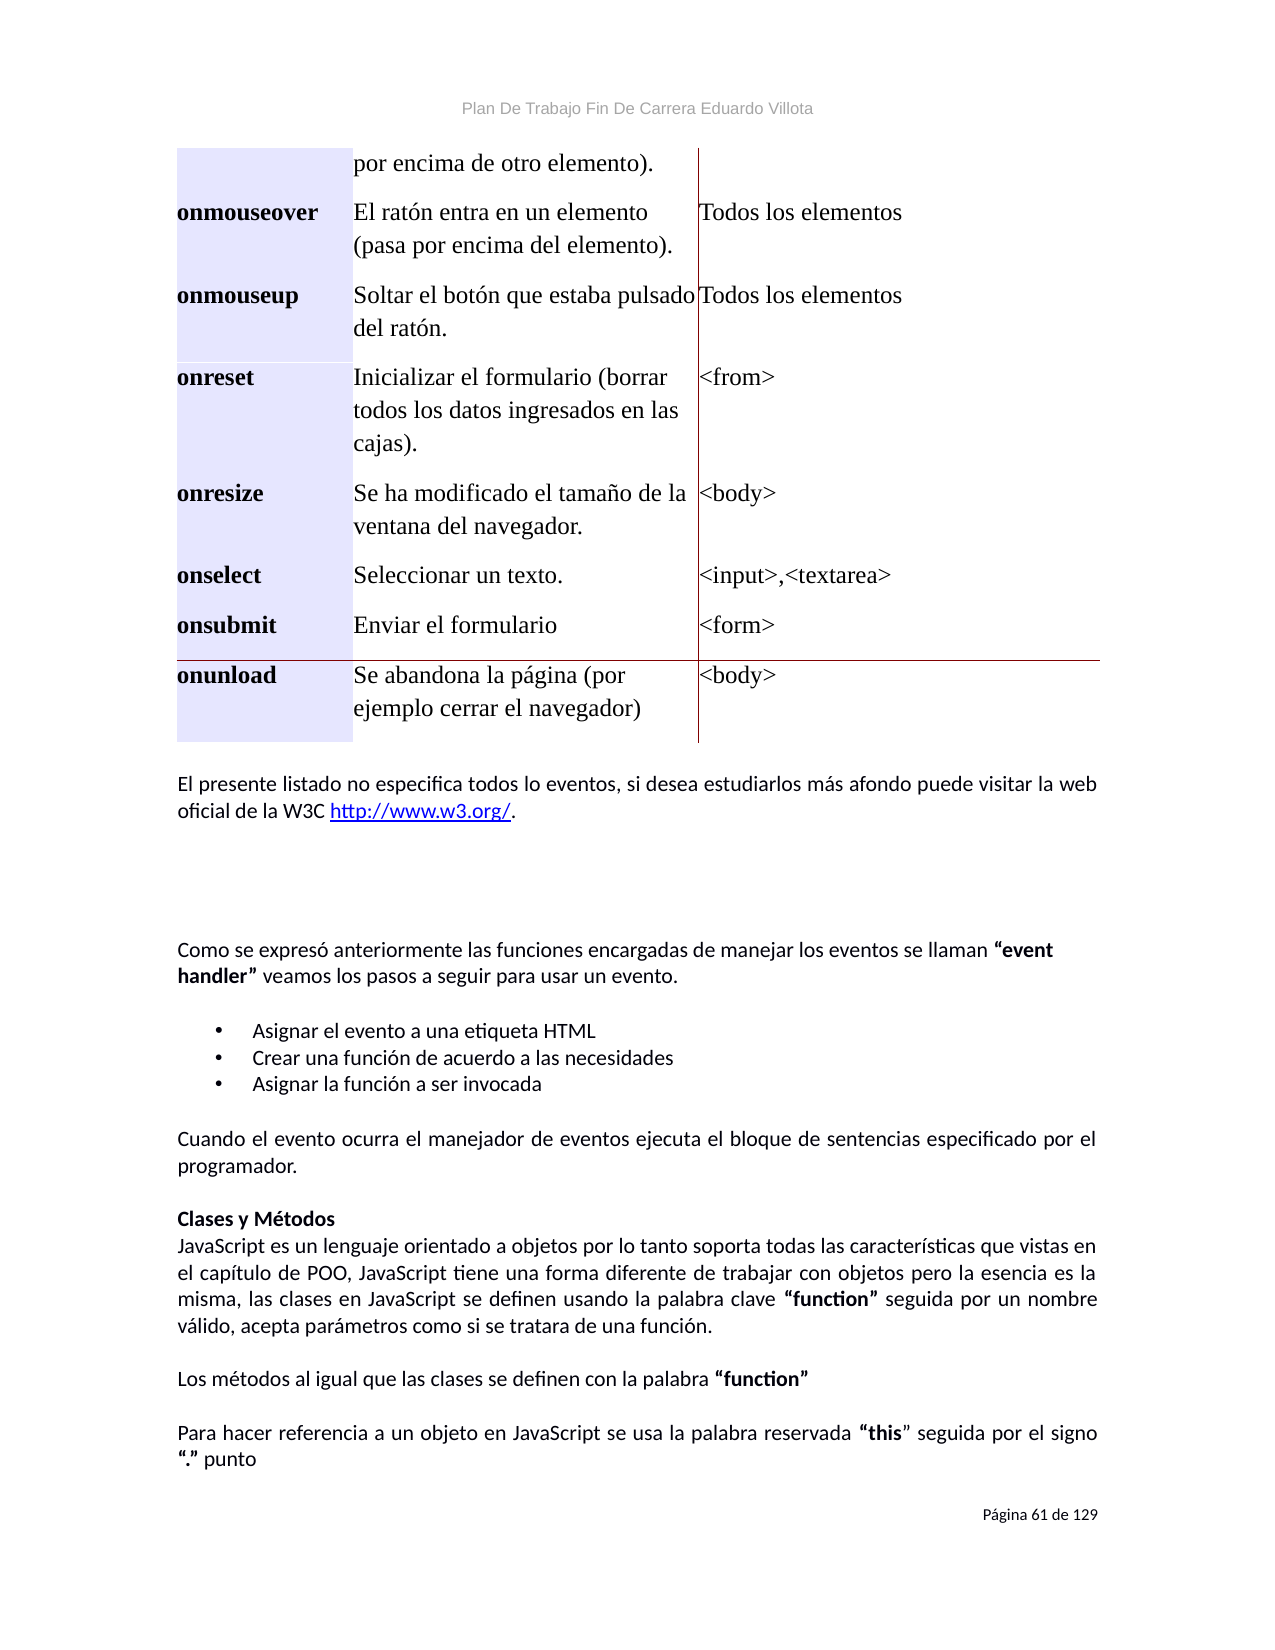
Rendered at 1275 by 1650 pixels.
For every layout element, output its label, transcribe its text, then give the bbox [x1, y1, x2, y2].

list Asignar la función a ser invocada [215, 1071, 1098, 1097]
table_cell El ratón entra en un elemento (pasa por encima del elemento). [353, 197, 698, 280]
text JavaScript es un lenguaje orientado a objetos por lo tanto soporta todas las características que vistas en el capítulo de POO, JavaScript tiene una forma diferente de trabajar con objetos pero la esencia es la misma, las clases en JavaScript se definen usando la palabra clave “function” seguida por un nombre válido, acepta parámetros como si se tratara de una función. [177, 1232, 1098, 1339]
table_cell [699, 148, 1100, 197]
table_cell onsubmit [177, 610, 353, 660]
list Crear una función de acuerdo a las necesidades [215, 1044, 1098, 1071]
text Como se expresó anteriormente las funciones encargadas de manejar los eventos se llaman “event handler” veamos los pasos a seguir para usar un evento. [177, 936, 1098, 989]
table_cell onmouseover [177, 197, 353, 280]
table_cell onreset [177, 363, 353, 478]
table_cell <body> [699, 661, 1100, 742]
table_cell <form> [699, 610, 1100, 660]
list Asignar el evento a una etiqueta HTML [215, 1017, 1098, 1044]
table_cell Enviar el formulario [353, 610, 698, 660]
table_cell [177, 148, 353, 197]
table_cell onselect [177, 561, 353, 610]
text Los métodos al igual que las clases se definen con la palabra “function” [177, 1365, 1098, 1392]
table_cell Seleccionar un texto. [353, 561, 698, 610]
table_cell Todos los elementos [699, 197, 1100, 280]
table_cell Soltar el botón que estaba pulsado del ratón. [353, 280, 698, 362]
table_cell onresize [177, 478, 353, 561]
table_cell <from> [699, 363, 1100, 478]
text Cuando el evento ocurra el manejador de eventos ejecuta el bloque de sentencias especificado por el programador. [177, 1125, 1098, 1179]
table_cell Se ha modificado el tamaño de la ventana del navegador. [353, 478, 698, 561]
table_cell onunload [177, 661, 353, 742]
table_cell Se abandona la página (por ejemplo cerrar el navegador) [353, 661, 698, 742]
table_cell por encima de otro elemento). [353, 148, 698, 197]
text Para hacer referencia a un objeto en JavaScript se usa la palabra reservada “this” seguida por el signo “.” punto [177, 1419, 1098, 1472]
table_cell <body> [699, 478, 1100, 561]
text El presente listado no especifica todos lo eventos, si desea estudiarlos más afondo puede visitar la web oficial de la W3C http://www.w3.org/. [177, 771, 1098, 824]
table_cell <input>,<textarea> [699, 561, 1100, 610]
text Clases y Métodos [177, 1205, 1098, 1232]
table_cell onmouseup [177, 280, 353, 362]
table_cell Todos los elementos [699, 280, 1100, 362]
table_cell Inicializar el formulario (borrar todos los datos ingresados en las cajas). [353, 363, 698, 478]
